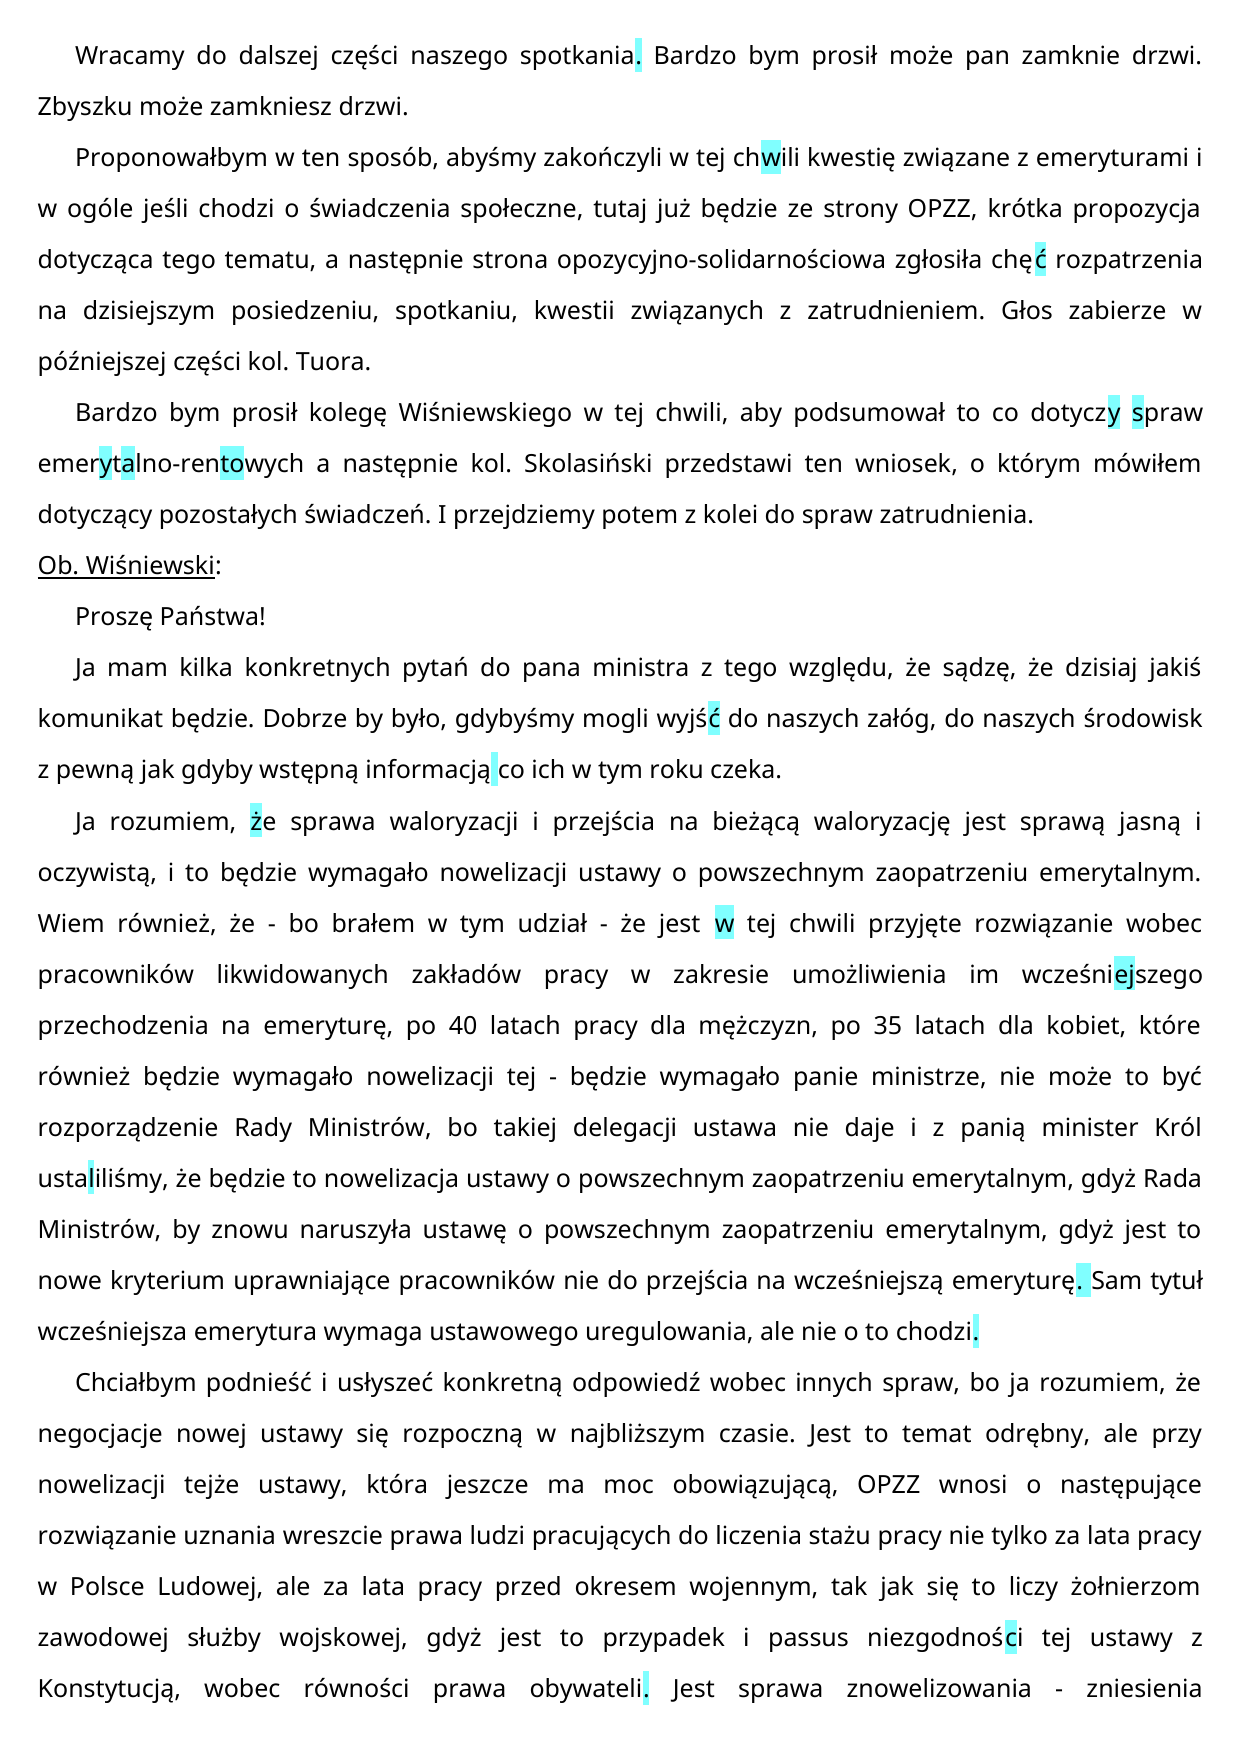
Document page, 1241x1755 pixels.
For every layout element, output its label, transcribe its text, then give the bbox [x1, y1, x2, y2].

text Ob. Wiśniewski: [37, 548, 1203, 582]
text Ja rozumiem, że sprawa waloryzacji i przejścia na bieżącą waloryzację jest sprawą jasną i oczywistą, i to będzie wymagało nowelizacji ustawy o powszechnym zaopatrzeniu emerytalnym. Wiem również, że - bo brałem w tym udział - że jest w tej chwili przyjęte rozwiązanie wobec pracowników likwidowanych zakładów pracy w zakresie umożliwienia im wcześniejszego przechodzenia na emeryturę, po 40 latach pracy dla mężczyzn, po 35 latach dla kobiet, które również będzie wymagało nowelizacji tej - będzie wymagało panie ministrze, nie może to być rozporządzenie Rady Ministrów, bo takiej delegacji ustawa nie daje i z panią minister Król ustaliliśmy, że będzie to nowelizacja ustawy o powszechnym zaopatrzeniu emerytalnym, gdyż Rada Ministrów, by znowu naruszyła ustawę o powszechnym zaopatrzeniu emerytalnym, gdyż jest to nowe kryterium uprawniające pracowników nie do przejścia na wcześniejszą emeryturę. Sam tytuł wcześniejsza emerytura wymaga ustawowego uregulowania, ale nie o to chodzi. [37, 803, 1203, 1348]
text Ja mam kilka konkretnych pytań do pana ministra z tego względu, że sądzę, że dzisiaj jakiś komunikat będzie. Dobrze by było, gdybyśmy mogli wyjść do naszych załóg, do naszych środowisk z pewną jak gdyby wstępną informacją co ich w tym roku czeka. [37, 650, 1203, 786]
text Chciałbym podnieść i usłyszeć konkretną odpowiedź wobec innych spraw, bo ja rozumiem, że negocjacje nowej ustawy się rozpoczną w najbliższym czasie. Jest to temat odrębny, ale przy nowelizacji tejże ustawy, która jeszcze ma moc obowiązującą, OPZZ wnosi o następujące rozwiązanie uznania wreszcie prawa ludzi pracujących do liczenia stażu pracy nie tylko za lata pracy w Polsce Ludowej, ale za lata pracy przed okresem wojennym, tak jak się to liczy żołnierzom zawodowej służby wojskowej, gdyż jest to przypadek i passus niezgodności tej ustawy z Konstytucją, wobec równości prawa obywateli. Jest sprawa znowelizowania - zniesienia [37, 1364, 1203, 1705]
text Bardzo bym prosił kolegę Wiśniewskiego w tej chwili, aby podsumował to co dotyczy spraw emerytalno-rentowych a następnie kol. Skolasiński przedstawi ten wniosek, o którym mówiłem dotyczący pozostałych świadczeń. I przejdziemy potem z kolei do spraw zatrudnienia. [37, 395, 1203, 531]
text Wracamy do dalszej części naszego spotkania. Bardzo bym prosił może pan zamknie drzwi. Zbyszku może zamkniesz drzwi. [37, 37, 1203, 123]
text Proponowałbym w ten sposób, abyśmy zakończyli w tej chwili kwestię związane z emeryturami i w ogóle jeśli chodzi o świadczenia społeczne, tutaj już będzie ze strony OPZZ, krótka propozycja dotycząca tego tematu, a następnie strona opozycyjno-solidarnościowa zgłosiła chęć rozpatrzenia na dzisiejszym posiedzeniu, spotkaniu, kwestii związanych z zatrudnieniem. Głos zabierze w późniejszej części kol. Tuora. [37, 139, 1203, 378]
text Proszę Państwa! [37, 599, 1203, 633]
